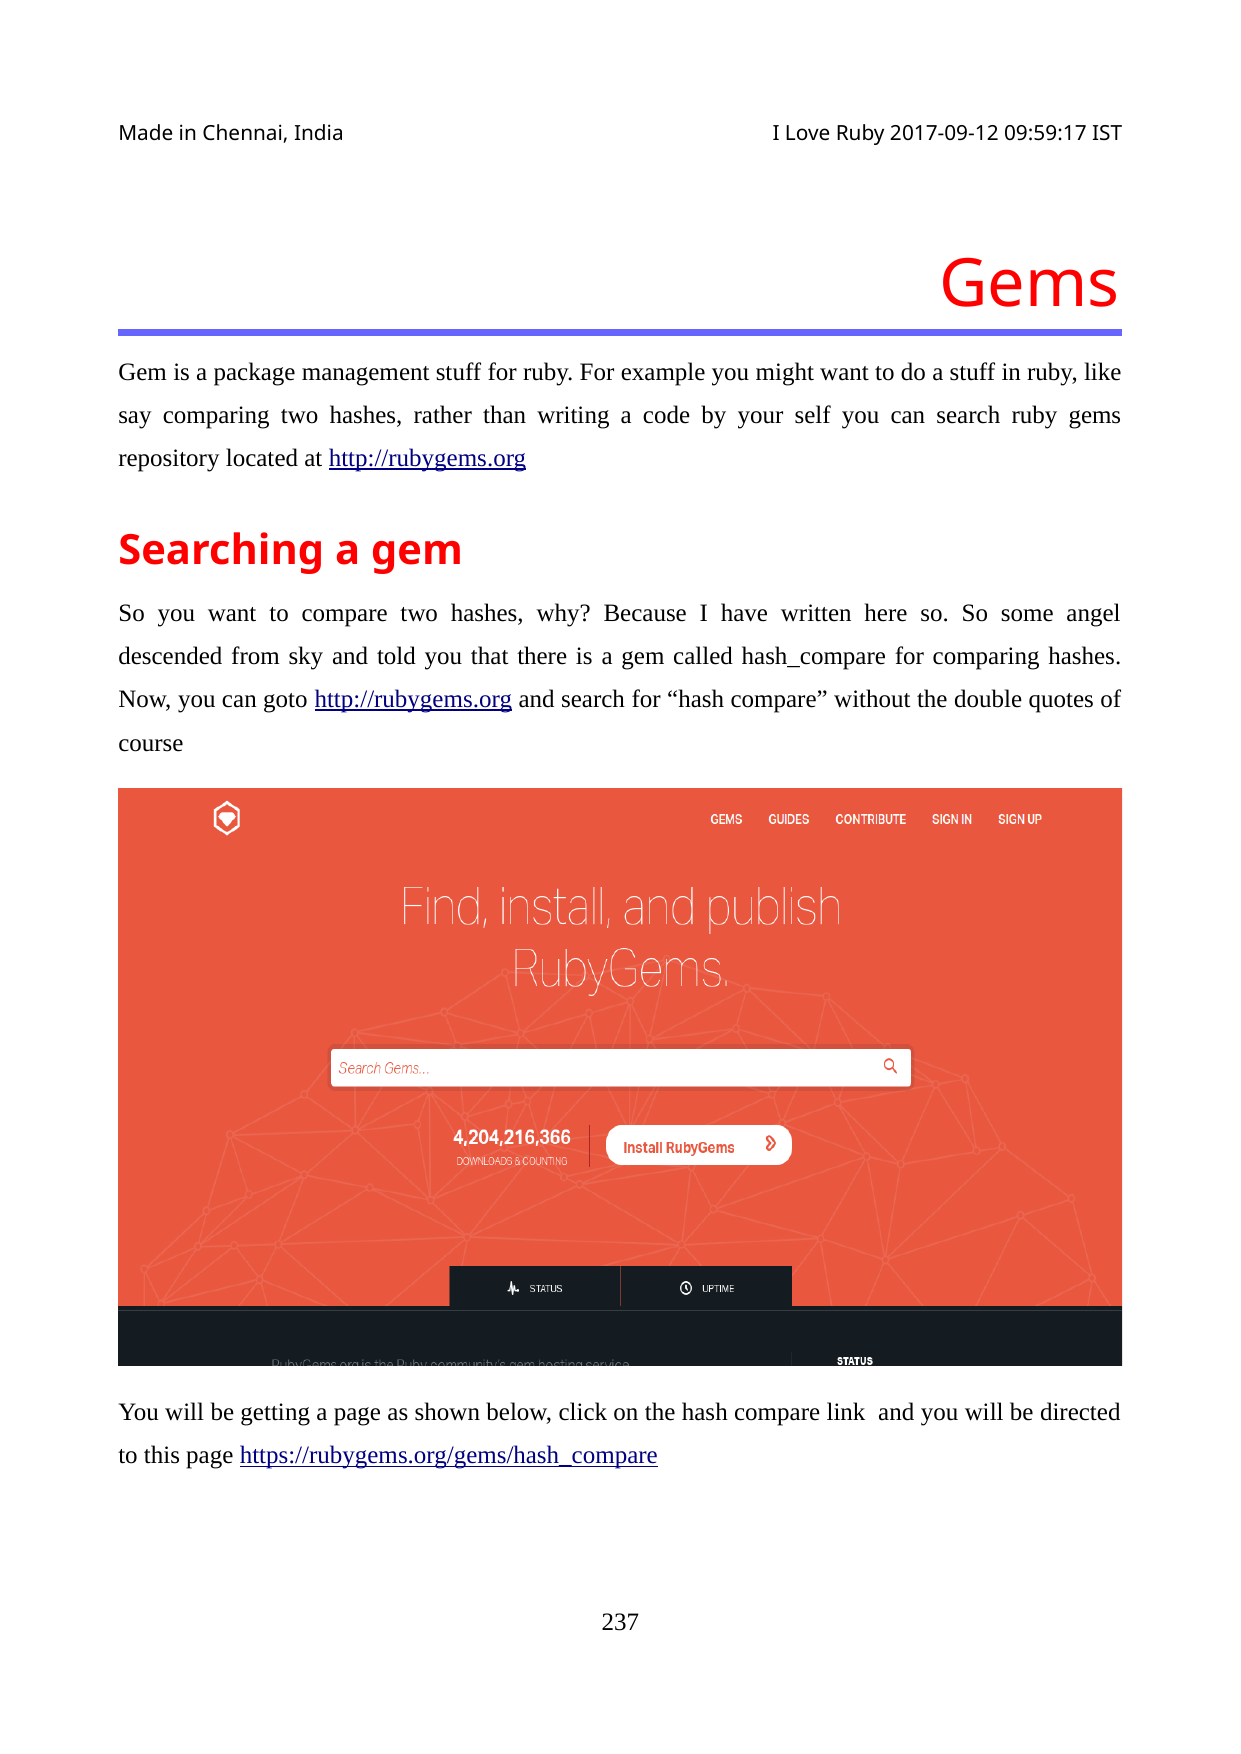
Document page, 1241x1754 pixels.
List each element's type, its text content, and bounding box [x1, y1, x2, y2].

text So you want to compare two hashes, why? Because I have written here so. So some angel descended from sky and told you that there is a gem called hash_compare for comparing hashes. Now, you can goto http://rubygems.org and search for “hash compare” without the double quotes of course [118, 598, 1122, 756]
text Gem is a package management stuff for ruby. For example you might want to do a stuff in ruby, like say comparing two hashes, rather than writing a code by your self you can search ruby gems repository located at http://rubygems.org [118, 357, 1122, 472]
subtitle Searching a gem [118, 520, 1122, 577]
subtitle Gems [118, 233, 1122, 329]
picture [118, 788, 1123, 1366]
text You will be getting a page as shown below, click on the hash compare link and you will be directed to this page https://rubygems.org/gems/hash_compare [118, 1397, 1122, 1469]
